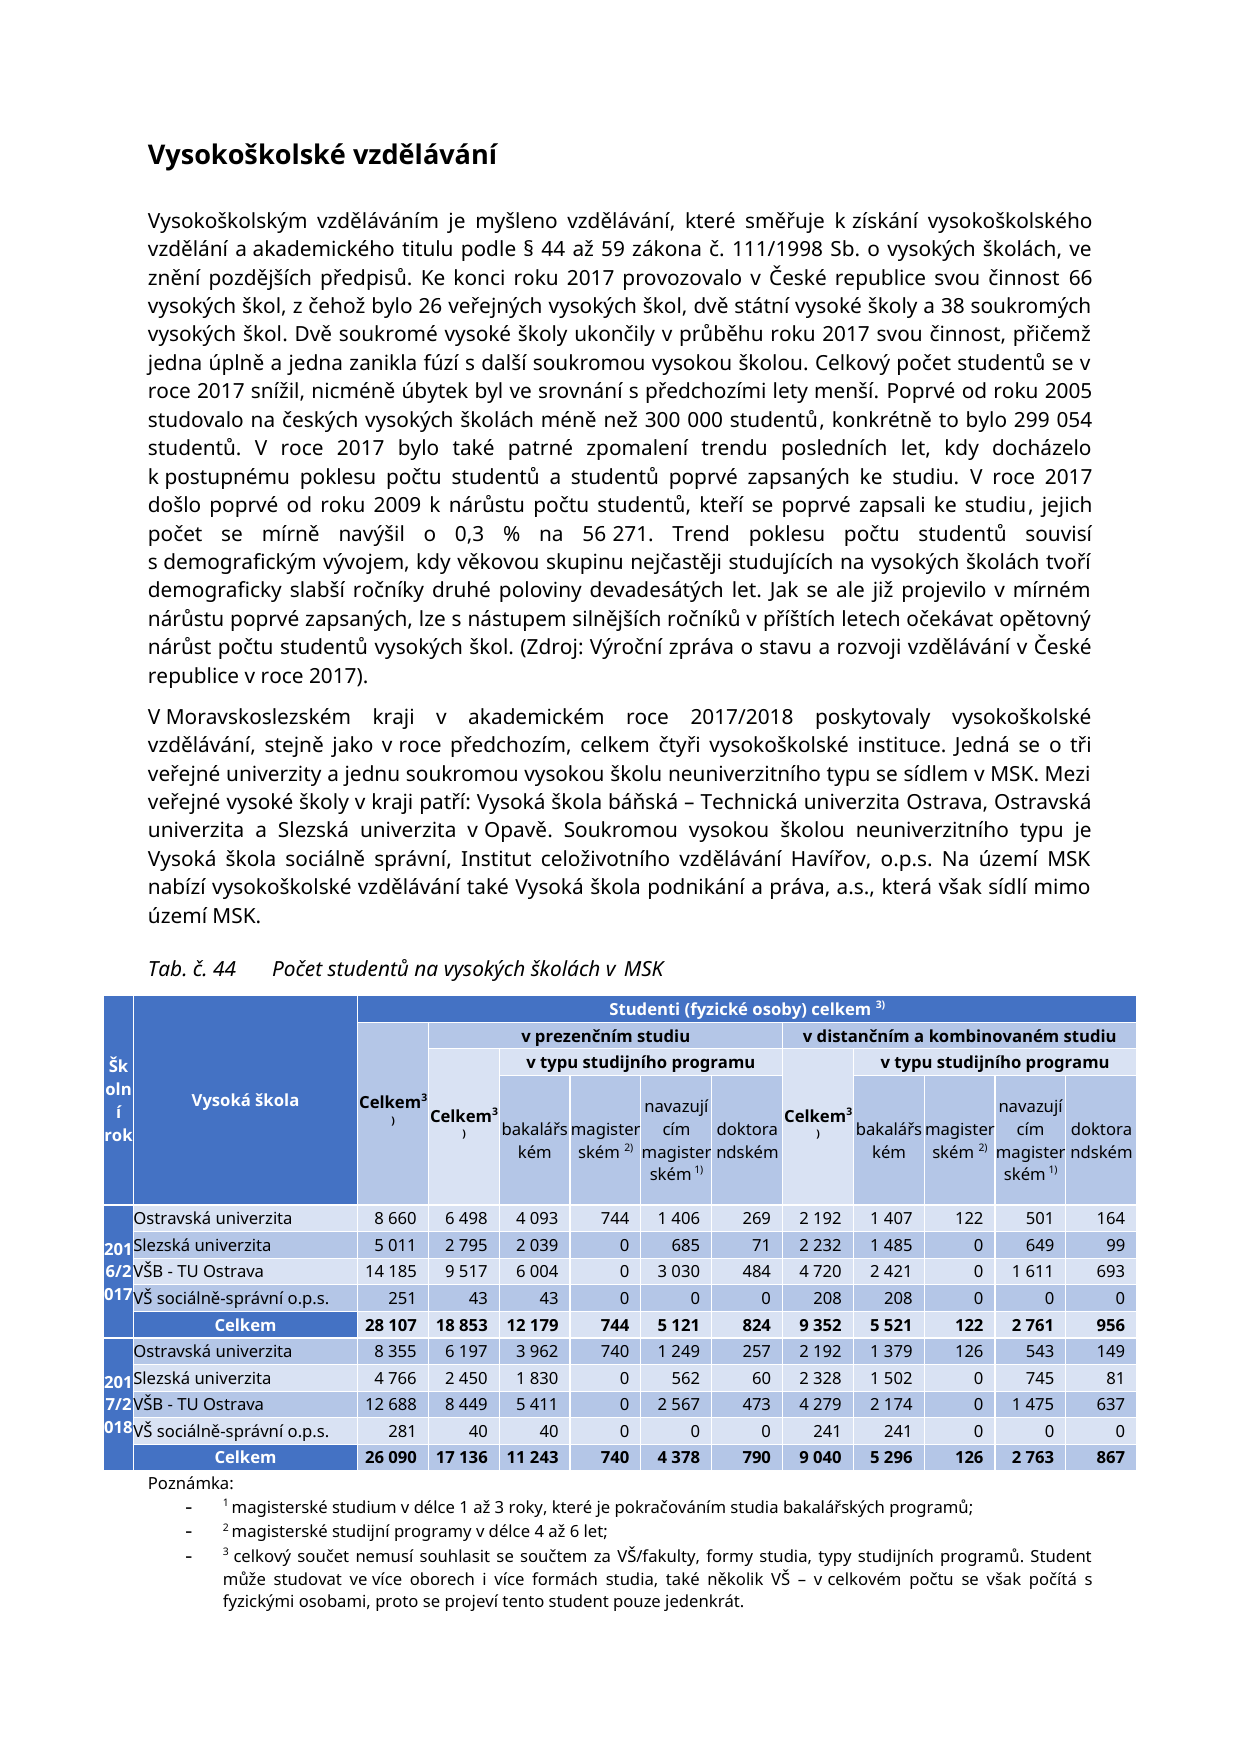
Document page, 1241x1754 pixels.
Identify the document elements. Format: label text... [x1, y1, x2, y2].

table_cell 956 [1066, 1312, 1136, 1337]
table_cell 0 [996, 1418, 1065, 1444]
table_cell 122 [925, 1206, 994, 1231]
table_cell 0 [925, 1232, 994, 1258]
table_cell 744 [571, 1206, 640, 1231]
table_cell 208 [854, 1285, 924, 1311]
table_cell 2 761 [996, 1312, 1065, 1337]
table_cell 3 030 [641, 1259, 711, 1284]
list 2 magisterské studijní programy v délce 4 až 6 let; [185, 1518, 1092, 1543]
table_cell 685 [641, 1232, 711, 1258]
table_cell 0 [1066, 1418, 1136, 1444]
table_cell 149 [1066, 1339, 1136, 1364]
text Vysokoškolským vzděláváním je myšleno vzdělávání, které směřuje k získání vysokoškolského vzdělání a akademického titulu podle § 44 až 59 zákona č. 111/1998 Sb. o vysokých školách, ve znění pozdějších předpisů. Ke konci roku 2017 provozovalo v České republice svou činnost 66 vysokých škol, z čehož bylo 26 veřejných vysokých škol, dvě státní vysoké školy a 38 soukromých vysokých škol. Dvě soukromé vysoké školy ukončily v průběhu roku 2017 svou činnost, přičemž jedna úplně a jedna zanikla fúzí s další soukromou vysokou školou. Celkový počet studentů se v roce 2017 snížil, nicméně úbytek byl ve srovnání s předchozími lety menší. Poprvé od roku 2005 studovalo na českých vysokých školách méně než 300 000 studentů, konkrétně to bylo 299 054 studentů. V roce 2017 bylo také patrné zpomalení trendu posledních let, kdy docházelo k postupnému poklesu počtu studentů a studentů poprvé zapsaných ke studiu. V roce 2017 došlo poprvé od roku 2009 k nárůstu počtu studentů, kteří se poprvé zapsali ke studiu, jejich počet se mírně navýšil o 0,3 % na 56 271. Trend poklesu počtu studentů souvisí s demografickým vývojem, kdy věkovou skupinu nejčastěji studujících na vysokých školách tvoří demograficky slabší ročníky druhé poloviny devadesátých let. Jak se ale již projevilo v mírném nárůstu poprvé zapsaných, lze s nástupem silnějších ročníků v příštích letech očekávat opětovný nárůst počtu studentů vysokých škol. (Zdroj: Výroční zpráva o stavu a rozvoji vzdělávání v České republice v roce 2017). [148, 206, 1092, 689]
table_cell 543 [996, 1339, 1065, 1364]
table_cell 60 [712, 1365, 782, 1391]
table_cell Celkem [134, 1312, 357, 1337]
table_cell doktorandském [712, 1076, 782, 1204]
table_cell 0 [571, 1392, 640, 1417]
table_cell 9 517 [429, 1259, 499, 1284]
table_cell 2 567 [641, 1392, 711, 1417]
table_cell 164 [1066, 1206, 1136, 1231]
table_cell 6 498 [429, 1206, 499, 1231]
table_cell v distančním a kombinovaném studiu [783, 1023, 1136, 1048]
table_cell Celkem3) [358, 1023, 428, 1204]
table_cell Celkem3) [783, 1049, 853, 1204]
table_cell 1 406 [641, 1206, 711, 1231]
text V Moravskoslezském kraji v akademickém roce 2017/2018 poskytovaly vysokoškolské vzdělávání, stejně jako v roce předchozím, celkem čtyři vysokoškolské instituce. Jedná se o tři veřejné univerzity a jednu soukromou vysokou školu neuniverzitního typu se sídlem v MSK. Mezi veřejné vysoké školy v kraji patří: Vysoká škola báňská – Technická univerzita Ostrava, Ostravská univerzita a Slezská univerzita v Opavě. Soukromou vysokou školou neuniverzitního typu je Vysoká škola sociálně správní, Institut celoživotního vzdělávání Havířov, o.p.s. Na území MSK nabízí vysokoškolské vzdělávání také Vysoká škola podnikání a práva, a.s., která však sídlí mimo území MSK. [148, 702, 1092, 929]
table_cell 9 352 [783, 1312, 853, 1337]
table_cell bakalářském [500, 1076, 569, 1204]
table_cell 1 407 [854, 1206, 924, 1231]
table_cell navazujícím magisterském 1) [996, 1076, 1065, 1204]
table_cell 745 [996, 1365, 1065, 1391]
table_cell VŠ sociálně-správní o.p.s. [134, 1285, 357, 1311]
table_cell Slezská univerzita [134, 1232, 357, 1258]
table_cell VŠB - TU Ostrava [134, 1392, 357, 1417]
table_header Školní rok [104, 996, 133, 1204]
table_cell 251 [358, 1285, 428, 1311]
table_cell 1 475 [996, 1392, 1065, 1417]
table_cell Ostravská univerzita [134, 1206, 357, 1231]
table_cell 0 [925, 1418, 994, 1444]
table_cell 269 [712, 1206, 782, 1231]
table_cell 6 197 [429, 1339, 499, 1364]
table_header Vysoká škola [134, 996, 357, 1204]
table_cell 1 830 [500, 1365, 569, 1391]
table_cell 99 [1066, 1232, 1136, 1258]
table_cell 8 355 [358, 1339, 428, 1364]
table_cell 2 039 [500, 1232, 569, 1258]
table_cell 18 853 [429, 1312, 499, 1337]
table_cell 1 485 [854, 1232, 924, 1258]
table_cell 2 421 [854, 1259, 924, 1284]
table_cell 562 [641, 1365, 711, 1391]
list 1 magisterské studium v délce 1 až 3 roky, které je pokračováním studia bakalářských programů; [185, 1494, 1092, 1518]
table_cell 4 720 [783, 1259, 853, 1284]
table_cell 28 107 [358, 1312, 428, 1337]
table_cell 5 011 [358, 1232, 428, 1258]
table_cell 1 502 [854, 1365, 924, 1391]
table_cell 2 328 [783, 1365, 853, 1391]
table_cell 9 040 [783, 1445, 853, 1470]
table_cell 257 [712, 1339, 782, 1364]
table_cell 744 [571, 1312, 640, 1337]
table_cell 5 296 [854, 1445, 924, 1470]
table_cell 5 521 [854, 1312, 924, 1337]
table_header Studenti (fyzické osoby) celkem 3) [358, 996, 1136, 1022]
table_cell v typu studijního programu [500, 1049, 782, 1075]
table_cell 43 [429, 1285, 499, 1311]
table_cell 241 [854, 1418, 924, 1444]
table_cell 43 [500, 1285, 569, 1311]
table_cell 637 [1066, 1392, 1136, 1417]
table_cell 1 379 [854, 1339, 924, 1364]
table_cell 1 611 [996, 1259, 1065, 1284]
table_cell 693 [1066, 1259, 1136, 1284]
table_cell 12 688 [358, 1392, 428, 1417]
table_cell Ostravská univerzita [134, 1339, 357, 1364]
table_cell 0 [996, 1285, 1065, 1311]
table_cell 740 [571, 1339, 640, 1364]
table_cell 8 449 [429, 1392, 499, 1417]
table_cell Celkem [134, 1445, 357, 1470]
table_cell 208 [783, 1285, 853, 1311]
table_cell VŠ sociálně-správní o.p.s. [134, 1418, 357, 1444]
table_cell navazujícím magisterském 1) [641, 1076, 711, 1204]
text Poznámka: [148, 1471, 1092, 1494]
table_cell 2 795 [429, 1232, 499, 1258]
table_cell 824 [712, 1312, 782, 1337]
table_cell 0 [571, 1365, 640, 1391]
table_cell doktorandském [1066, 1076, 1136, 1204]
table_cell 2017/2018 [104, 1339, 133, 1470]
table_cell magisterském 2) [571, 1076, 640, 1204]
table_cell 0 [925, 1392, 994, 1417]
table_cell 2 763 [996, 1445, 1065, 1470]
table_cell 2 450 [429, 1365, 499, 1391]
table_cell 0 [712, 1418, 782, 1444]
table_cell 4 093 [500, 1206, 569, 1231]
table_cell v prezenčním studiu [429, 1023, 782, 1048]
table_cell 4 279 [783, 1392, 853, 1417]
table_cell 14 185 [358, 1259, 428, 1284]
table_cell 4 766 [358, 1365, 428, 1391]
table_cell 40 [429, 1418, 499, 1444]
table_cell 2 192 [783, 1206, 853, 1231]
table_cell 790 [712, 1445, 782, 1470]
table_cell 2 174 [854, 1392, 924, 1417]
table_cell 11 243 [500, 1445, 569, 1470]
table_cell 649 [996, 1232, 1065, 1258]
table_cell 2016/2017 [104, 1206, 133, 1337]
table_cell 501 [996, 1206, 1065, 1231]
table_cell 281 [358, 1418, 428, 1444]
table_cell 0 [641, 1285, 711, 1311]
table_cell 26 090 [358, 1445, 428, 1470]
table_cell 0 [571, 1232, 640, 1258]
table_cell 81 [1066, 1365, 1136, 1391]
table_cell 0 [712, 1285, 782, 1311]
table_cell 8 660 [358, 1206, 428, 1231]
table_cell 0 [571, 1418, 640, 1444]
list Počet studentů na vysokých školách v MSK [148, 954, 1092, 983]
table_cell 473 [712, 1392, 782, 1417]
table_cell 1 249 [641, 1339, 711, 1364]
table_cell 12 179 [500, 1312, 569, 1337]
table_cell 122 [925, 1312, 994, 1337]
table_cell 740 [571, 1445, 640, 1470]
table_cell 5 121 [641, 1312, 711, 1337]
table_cell 0 [925, 1285, 994, 1311]
table_cell 241 [783, 1418, 853, 1444]
table_cell 40 [500, 1418, 569, 1444]
table_cell 0 [1066, 1285, 1136, 1311]
table_cell VŠB - TU Ostrava [134, 1259, 357, 1284]
table_cell v typu studijního programu [854, 1049, 1136, 1075]
table_cell Slezská univerzita [134, 1365, 357, 1391]
table_cell 0 [641, 1418, 711, 1444]
table_cell 6 004 [500, 1259, 569, 1284]
table_cell 126 [925, 1445, 994, 1470]
table_cell 867 [1066, 1445, 1136, 1470]
table_cell 2 192 [783, 1339, 853, 1364]
table_cell 0 [571, 1285, 640, 1311]
list 3 celkový součet nemusí souhlasit se součtem za VŠ/fakulty, formy studia, typy studijních programů. Student může studovat ve více oborech i více formách studia, také několik VŠ – v celkovém počtu se však počítá s fyzickými osobami, proto se projeví tento student pouze jedenkrát. [185, 1543, 1092, 1612]
table_cell magisterském 2) [925, 1076, 994, 1204]
table_cell 2 232 [783, 1232, 853, 1258]
table_cell 0 [925, 1259, 994, 1284]
table_cell 5 411 [500, 1392, 569, 1417]
table_cell 0 [571, 1259, 640, 1284]
table_cell 3 962 [500, 1339, 569, 1364]
table_cell 0 [925, 1365, 994, 1391]
table_cell 71 [712, 1232, 782, 1258]
table_cell 126 [925, 1339, 994, 1364]
table_cell 4 378 [641, 1445, 711, 1470]
subtitle Vysokoškolské vzdělávání [148, 136, 1092, 172]
table_cell Celkem3) [429, 1049, 499, 1204]
table_cell 17 136 [429, 1445, 499, 1470]
table_cell bakalářském [854, 1076, 924, 1204]
table_cell 484 [712, 1259, 782, 1284]
